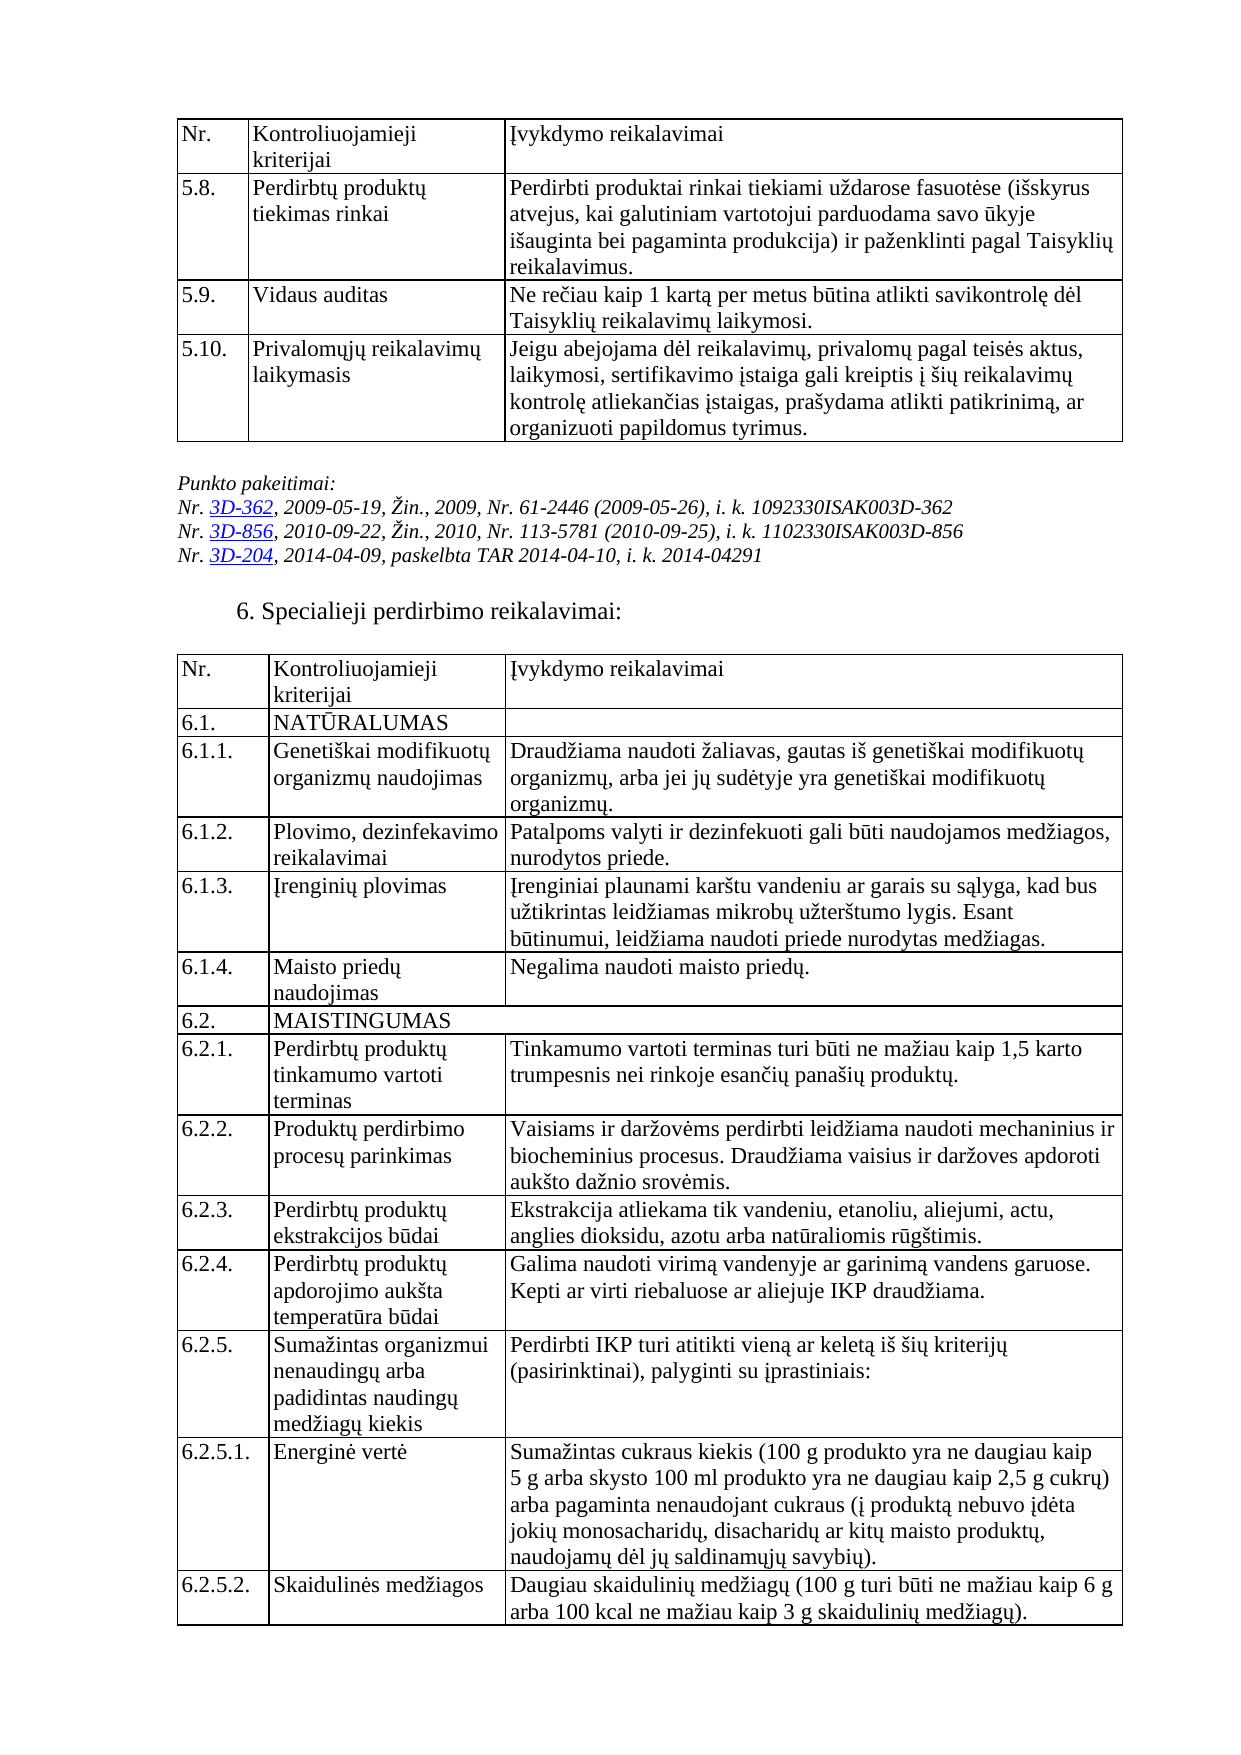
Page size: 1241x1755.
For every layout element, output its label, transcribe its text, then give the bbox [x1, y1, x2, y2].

table_cell 6.2.3. [178, 1196, 268, 1249]
table_cell 6.2.4. [178, 1251, 268, 1329]
table_cell Genetiškai modifikuotų organizmų naudojimas [270, 737, 505, 816]
table_cell 6.2.5. [178, 1331, 268, 1436]
table_cell 6.1.1. [178, 737, 268, 816]
text 6. Specialieji perdirbimo reikalavimai: [177, 596, 1122, 625]
table_header Įvykdymo reikalavimai [506, 655, 1122, 708]
table_cell 6.1.2. [178, 818, 268, 871]
table_cell Negalima naudoti maisto priedų. [506, 953, 1122, 1005]
table_cell Vidaus auditas [249, 281, 504, 334]
table_cell Privalomųjų reikalavimų laikymasis [249, 335, 504, 441]
table_cell Perdirbtų produktų tinkamumo vartoti terminas [270, 1035, 505, 1114]
table_cell 5.8. [178, 174, 248, 279]
table_cell Daugiau skaidulinių medžiagų (100 g turi būti ne mažiau kaip 6 g arba 100 kcal ne mažiau kaip 3 g skaidulinių medžiagų). [506, 1571, 1122, 1624]
table_cell NATŪRALUMAS [270, 709, 505, 736]
table_cell Sumažintas organizmui nenaudingų arba padidintas naudingų medžiagų kiekis [270, 1331, 505, 1436]
table_cell Galima naudoti virimą vandenyje ar garinimą vandens garuose. Kepti ar virti riebaluose ar aliejuje IKP draudžiama. [506, 1251, 1122, 1329]
table_cell [506, 709, 1122, 736]
table_cell MAISTINGUMAS [270, 1007, 1122, 1033]
table_cell 6.2.1. [178, 1035, 268, 1114]
table_cell 6.2. [178, 1007, 268, 1033]
table_cell Draudžiama naudoti žaliavas, gautas iš genetiškai modifikuotų organizmų, arba jei jų sudėtyje yra genetiškai modifikuotų organizmų. [506, 737, 1122, 816]
table_cell Tinkamumo vartoti terminas turi būti ne mažiau kaip 1,5 karto trumpesnis nei rinkoje esančių panašių produktų. [506, 1035, 1122, 1114]
table_cell Ekstrakcija atliekama tik vandeniu, etanoliu, aliejumi, actu, anglies dioksidu, azotu arba natūraliomis rūgštimis. [506, 1196, 1122, 1249]
table_cell Perdirbti produktai rinkai tiekiami uždarose fasuotėse (išskyrus atvejus, kai galutiniam vartotojui parduodama savo ūkyje išauginta bei pagaminta produkcija) ir paženklinti pagal Taisyklių reikalavimus. [506, 174, 1122, 279]
table_header Nr. [178, 655, 268, 708]
table_cell Vaisiams ir daržovėms perdirbti leidžiama naudoti mechaninius ir biocheminius procesus. Draudžiama vaisius ir daržoves apdoroti aukšto dažnio srovėmis. [506, 1116, 1122, 1194]
table_cell 6.2.5.1. [178, 1438, 268, 1570]
table_cell Įrenginių plovimas [270, 872, 505, 951]
table_cell Perdirbti IKP turi atitikti vieną ar keletą iš šių kriterijų (pasirinktinai), palyginti su įprastiniais: [506, 1331, 1122, 1436]
table_cell 6.2.2. [178, 1116, 268, 1194]
table_cell Perdirbtų produktų tiekimas rinkai [249, 174, 504, 279]
table_cell Jeigu abejojama dėl reikalavimų, privalomų pagal teisės aktus, laikymosi, sertifikavimo įstaiga gali kreiptis į šių reikalavimų kontrolę atliekančias įstaigas, prašydama atlikti patikrinimą, ar organizuoti papildomus tyrimus. [506, 335, 1122, 441]
table_cell Produktų perdirbimo procesų parinkimas [270, 1116, 505, 1194]
table_cell 6.1.3. [178, 872, 268, 951]
table_cell Skaidulinės medžiagos [270, 1571, 505, 1624]
table_header Įvykdymo reikalavimai [506, 120, 1122, 172]
table_cell Perdirbtų produktų apdorojimo aukšta temperatūra būdai [270, 1251, 505, 1329]
table_cell 5.9. [178, 281, 248, 334]
table_cell Plovimo, dezinfekavimo reikalavimai [270, 818, 505, 871]
text Punkto pakeitimai: [177, 471, 1122, 495]
table_header Nr. [178, 120, 248, 172]
text Nr. 3D-204, 2014-04-09, paskelbta TAR 2014-04-10, i. k. 2014-04291 [177, 543, 1122, 567]
table_cell Maisto priedų naudojimas [270, 953, 505, 1005]
table_cell Perdirbtų produktų ekstrakcijos būdai [270, 1196, 505, 1249]
table_cell 6.1. [178, 709, 268, 736]
table_cell Energinė vertė [270, 1438, 505, 1570]
table_header Kontroliuojamieji kriterijai [270, 655, 505, 708]
table_cell Įrenginiai plaunami karštu vandeniu ar garais su sąlyga, kad bus užtikrintas leidžiamas mikrobų užterštumo lygis. Esant būtinumui, leidžiama naudoti priede nurodytas medžiagas. [506, 872, 1122, 951]
table_cell 6.2.5.2. [178, 1571, 268, 1624]
table_cell Sumažintas cukraus kiekis (100 g produkto yra ne daugiau kaip 5 g arba skysto 100 ml produkto yra ne daugiau kaip 2,5 g cukrų) arba pagaminta nenaudojant cukraus (į produktą nebuvo įdėta jokių monosacharidų, disacharidų ar kitų maisto produktų, naudojamų dėl jų saldinamųjų savybių). [506, 1438, 1122, 1570]
table_header Kontroliuojamieji kriterijai [249, 120, 504, 172]
table_cell 5.10. [178, 335, 248, 441]
table_cell 6.1.4. [178, 953, 268, 1005]
table_cell Ne rečiau kaip 1 kartą per metus būtina atlikti savikontrolę dėl Taisyklių reikalavimų laikymosi. [506, 281, 1122, 334]
text Nr. 3D-362, 2009-05-19, Žin., 2009, Nr. 61-2446 (2009-05-26), i. k. 1092330ISAK003D-362 [177, 495, 1122, 519]
text Nr. 3D-856, 2010-09-22, Žin., 2010, Nr. 113-5781 (2010-09-25), i. k. 1102330ISAK003D-856 [177, 519, 1122, 543]
table_cell Patalpoms valyti ir dezinfekuoti gali būti naudojamos medžiagos, nurodytos priede. [506, 818, 1122, 871]
